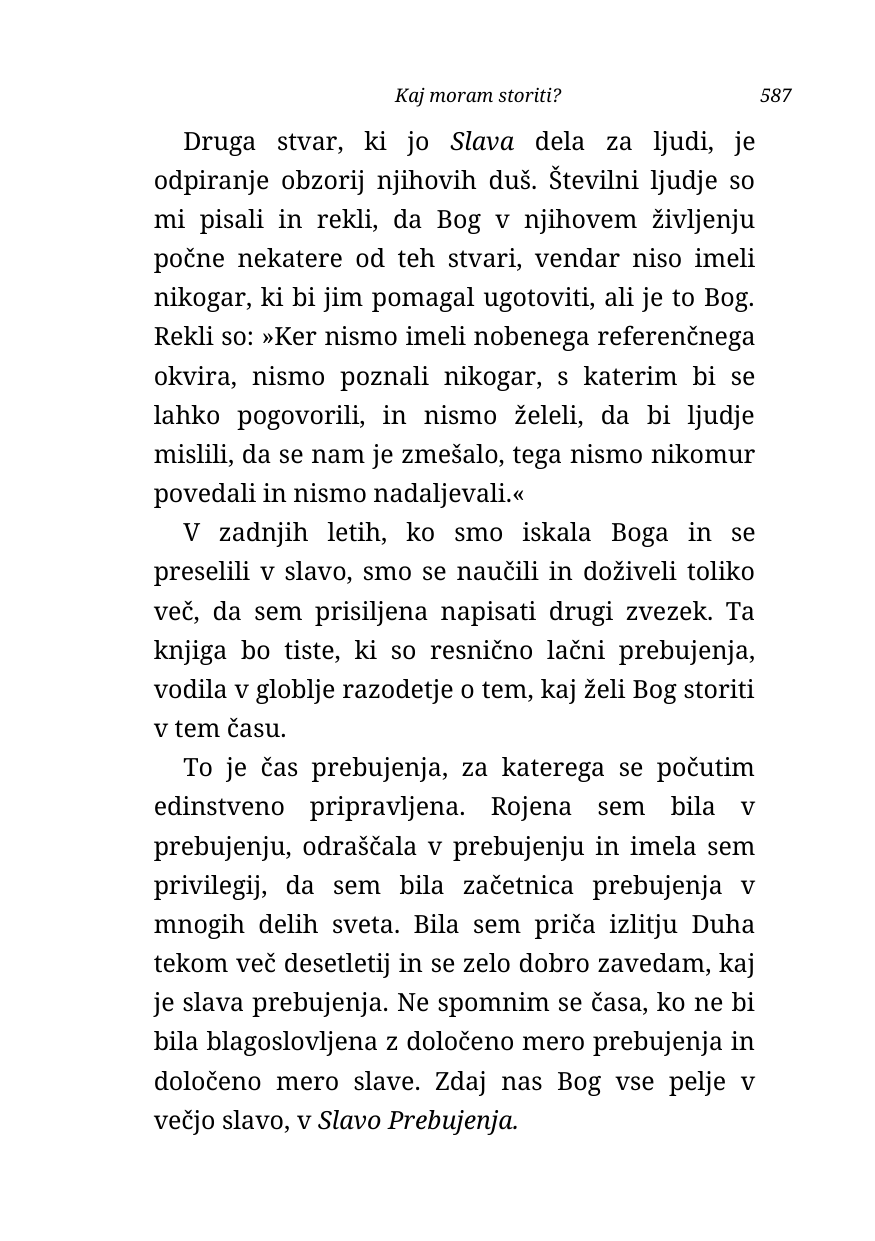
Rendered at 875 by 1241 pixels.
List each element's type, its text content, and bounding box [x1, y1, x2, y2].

text To je čas prebujenja, za katerega se počutim edinstveno pripravljena. Rojena sem bila v prebujenju, odraščala v prebujenju in imela sem privilegij, da sem bila začetnica prebujenja v mnogih delih sveta. Bila sem priča izlitju Duha tekom več desetletij in se zelo dobro zavedam, kaj je slava prebujenja. Ne spomnim se časa, ko ne bi bila blagoslovljena z določeno mero prebujenja in določeno mero slave. Zdaj nas Bog vse pelje v večjo slavo, v Slavo Prebujenja. [153, 750, 756, 1136]
text V zadnjih letih, ko smo iskala Boga in se preselili v slavo, smo se naučili in doživeli toliko več, da sem prisiljena napisati drugi zvezek. Ta knjiga bo tiste, ki so resnično lačni prebujenja, vodila v globlje razodetje o tem, kaj želi Bog storiti v tem času. [153, 515, 756, 745]
text Druga stvar, ki jo Slava dela za ljudi, je odpiranje obzorij njihovih duš. Številni ljudje so mi pisali in rekli, da Bog v njihovem življenju počne nekatere od teh stvari, vendar niso imeli nikogar, ki bi jim pomagal ugotoviti, ali je to Bog. Rekli so: »Ker nismo imeli nobenega referenčnega okvira, nismo poznali nikogar, s katerim bi se lahko pogovorili, in nismo želeli, da bi ljudje mislili, da se nam je zmešalo, tega nismo nikomur povedali in nismo nadaljevali.« [153, 123, 756, 510]
